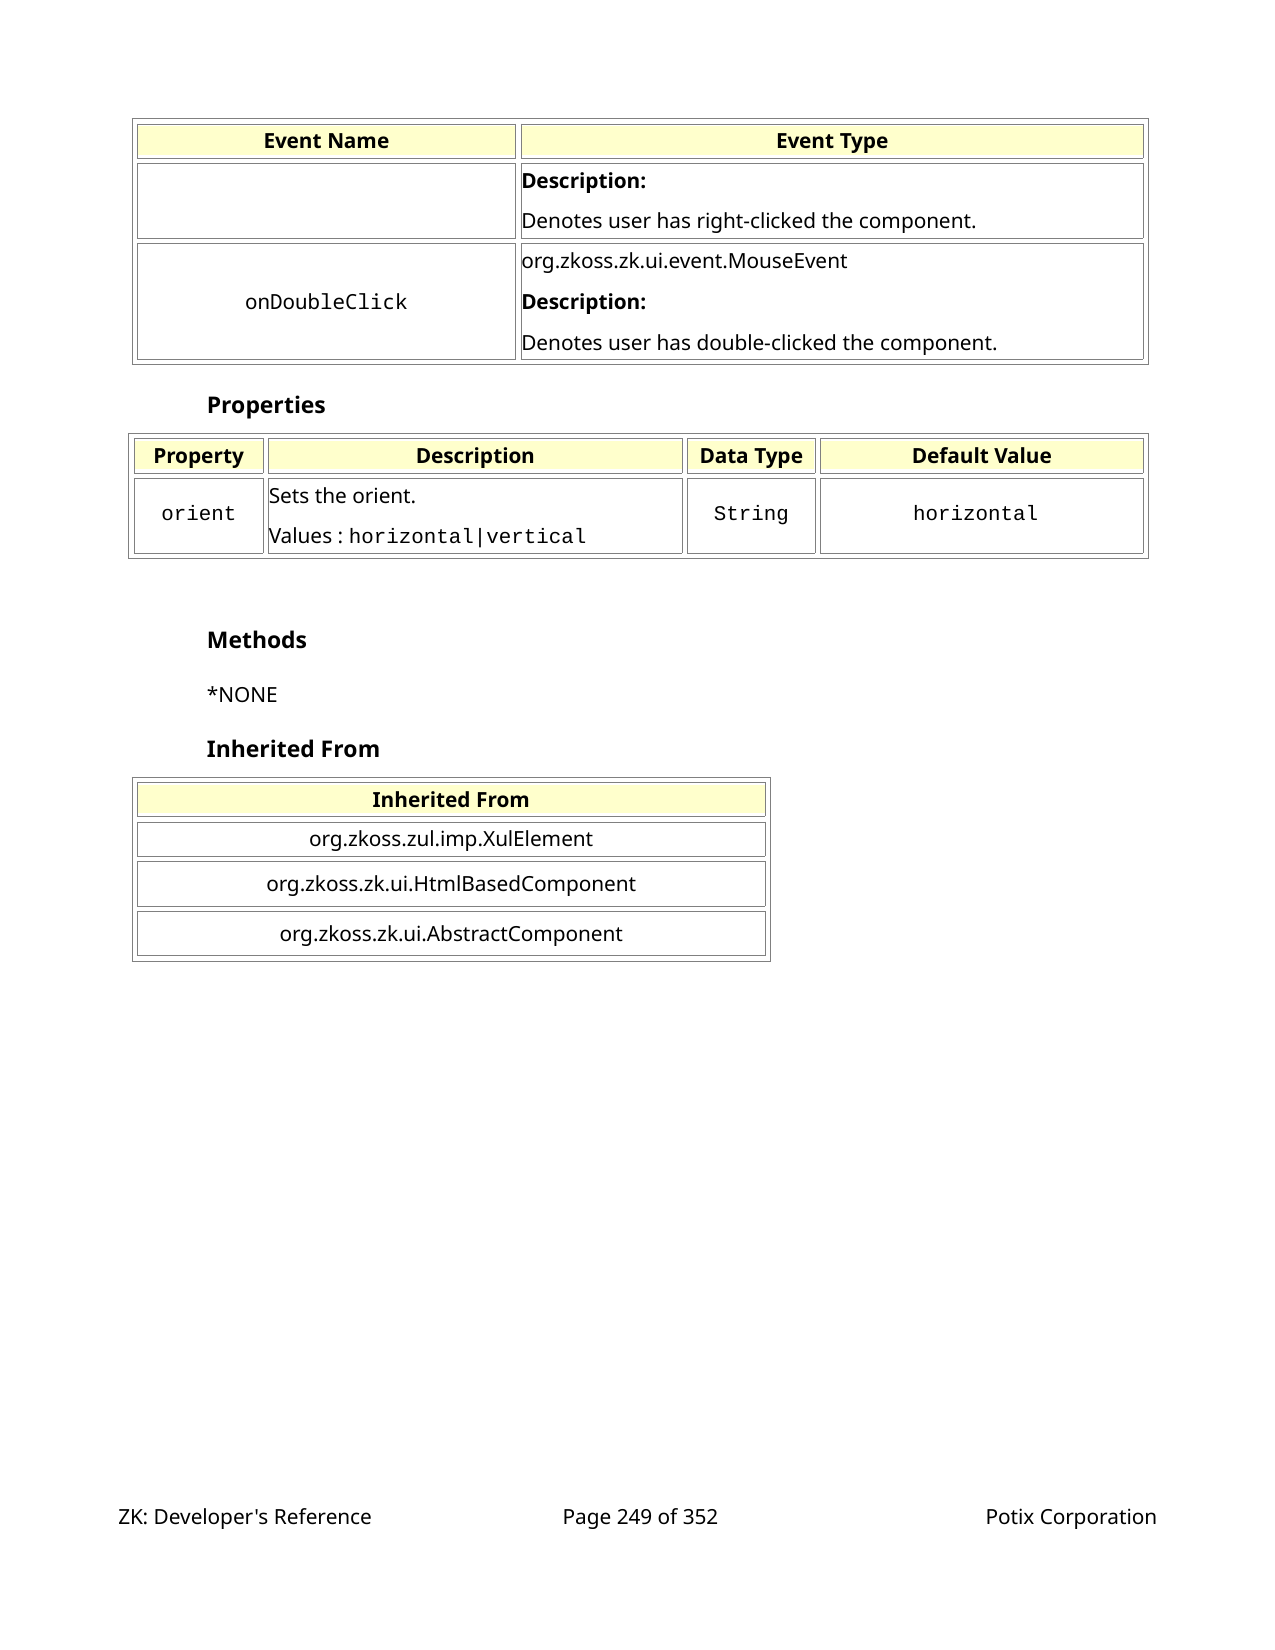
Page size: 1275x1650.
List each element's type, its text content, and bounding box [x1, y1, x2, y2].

table_header Inherited From [134, 778, 768, 816]
table_cell [134, 158, 518, 238]
table_cell Sets the orient. Values : horizontal|vertical [266, 473, 685, 553]
subtitle Properties [207, 389, 1157, 420]
subtitle Inherited From [207, 733, 1157, 764]
table_cell orient [131, 473, 266, 553]
table_cell org.zkoss.zk.ui.AbstractComponent [134, 906, 768, 955]
table_header Event Type [518, 119, 1146, 158]
table_cell org.zkoss.zk.ui.HtmlBasedComponent [134, 856, 768, 906]
subtitle Methods [207, 623, 1157, 655]
table_header Event Name [134, 119, 518, 158]
table_cell horizontal [818, 473, 1146, 553]
table_cell org.zkoss.zk.ui.event.MouseEvent Description: Denotes user has double-clicked the component. [518, 238, 1146, 359]
table_cell String [685, 473, 817, 553]
table_header Property [131, 434, 266, 472]
table_cell onDoubleClick [134, 238, 518, 359]
table_header Default Value [818, 434, 1146, 472]
text *NONE [207, 680, 1157, 708]
table_header Description [266, 434, 685, 472]
table_cell Description: Denotes user has right-clicked the component. [518, 158, 1146, 238]
table_header Data Type [685, 434, 817, 472]
table_cell org.zkoss.zul.imp.XulElement [134, 816, 768, 856]
